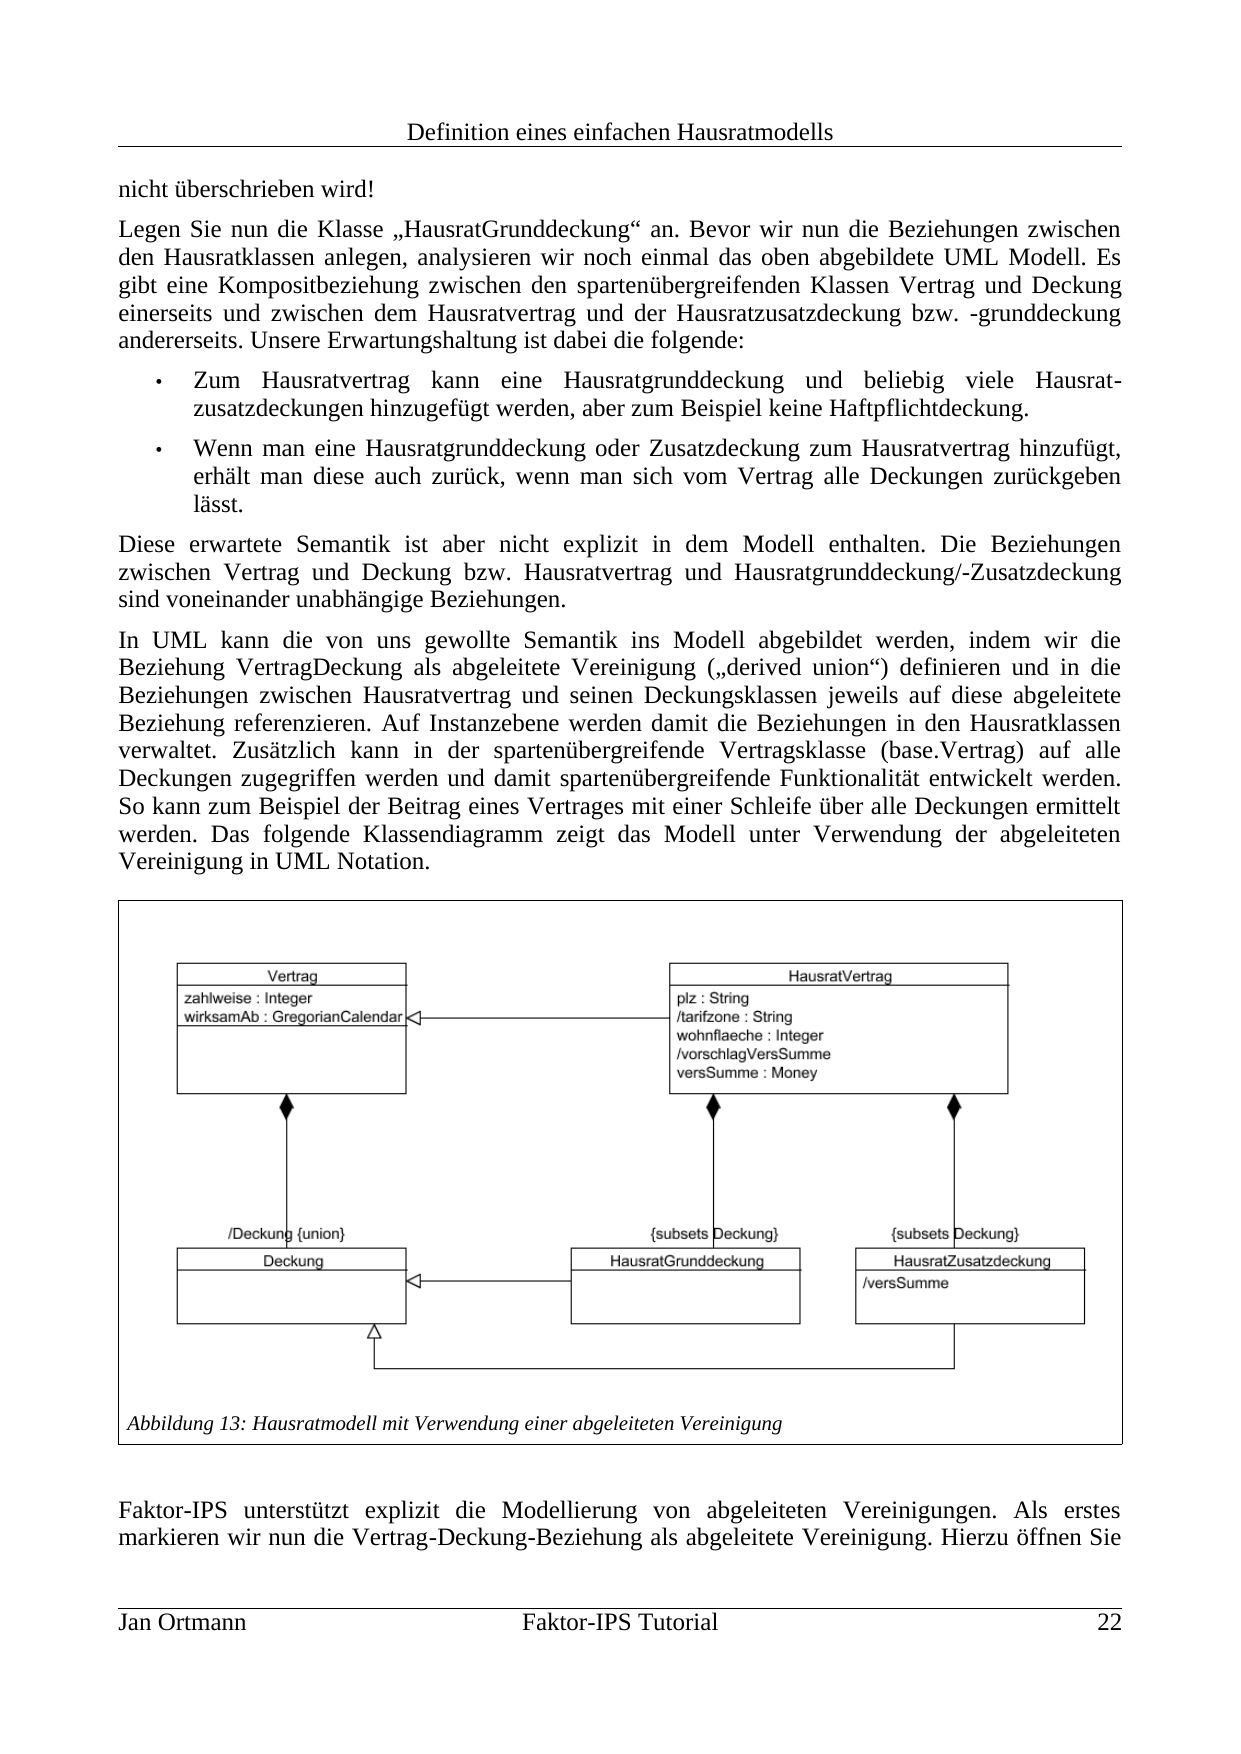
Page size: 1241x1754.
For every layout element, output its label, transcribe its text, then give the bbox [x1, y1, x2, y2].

text Abbildung 13: Hausratmodell mit Verwendung einer abgeleiteten Vereinigung [127, 1412, 1113, 1435]
list Wenn man eine Hausratgrunddeckung oder Zusatzdeckung zum Hausratvertrag hinzufügt, erhält man diese auch zurück, wenn man sich vom Vertrag alle Deckungen zurückgeben lässt. [156, 434, 1122, 518]
list Zum Hausratvertrag kann eine Hausratgrunddeckung und beliebig viele Hausrat­zusatzdeckungen hinzugefügt werden, aber zum Beispiel keine Haftpflichtdeckung. [156, 367, 1122, 422]
text Diese erwartete Semantik ist aber nicht explizit in dem Modell enthalten. Die Beziehungen zwischen Vertrag und Deckung bzw. Hausratvertrag und Hausratgrunddeckung/-Zusatzdeckung sind voneinander unabhängige Beziehungen. [118, 530, 1122, 613]
text Legen Sie nun die Klasse „HausratGrunddeckung“ an. Bevor wir nun die Beziehungen zwischen den Hausratklassen anlegen, analysieren wir noch einmal das oben abgebildete UML Modell. Es gibt eine Kompositbeziehung zwischen den sparten­übergreifenden Klassen Vertrag und Deckung einerseits und zwischen dem Hausratvertrag und der Hausratzusatzdeckung bzw. -grunddeckung andererseits. Unsere Erwartungshaltung ist dabei die folgende: [118, 216, 1122, 354]
text Faktor-IPS unterstützt explizit die Modellierung von abgeleiteten Vereinigungen. Als erstes markieren wir nun die Vertrag‑Deckung‑Beziehung als abgeleitete Vereinigung. Hierzu öffnen Sie [118, 1496, 1122, 1551]
text In UML kann die von uns gewollte Semantik ins Modell abgebildet werden, indem wir die Beziehung Vertrag­Deckung als abgeleitete Vereinigung („derived union“) definieren und in die Beziehungen zwischen Hausratvertrag und seinen Deckungsklassen jeweils auf diese abgeleitete Beziehung referenzieren. Auf Instanzebene werden damit die Beziehungen in den Hausratklassen verwaltet. Zusätzlich kann in der spartenübergreifende Vertragsklasse (base.Vertrag) auf alle Deckungen zugegriffen werden und damit spartenübergreifende Funktionalität entwickelt werden. So kann zum Beispiel der Beitrag eines Vertrages mit einer Schleife über alle Deckungen ermittelt werden. Das folgende Klassendiagramm zeigt das Modell unter Verwendung der abgeleiteten Vereinigung in UML Notation. [118, 626, 1122, 875]
picture [133, 908, 1107, 1412]
text nicht überschrieben wird! [118, 175, 1122, 203]
